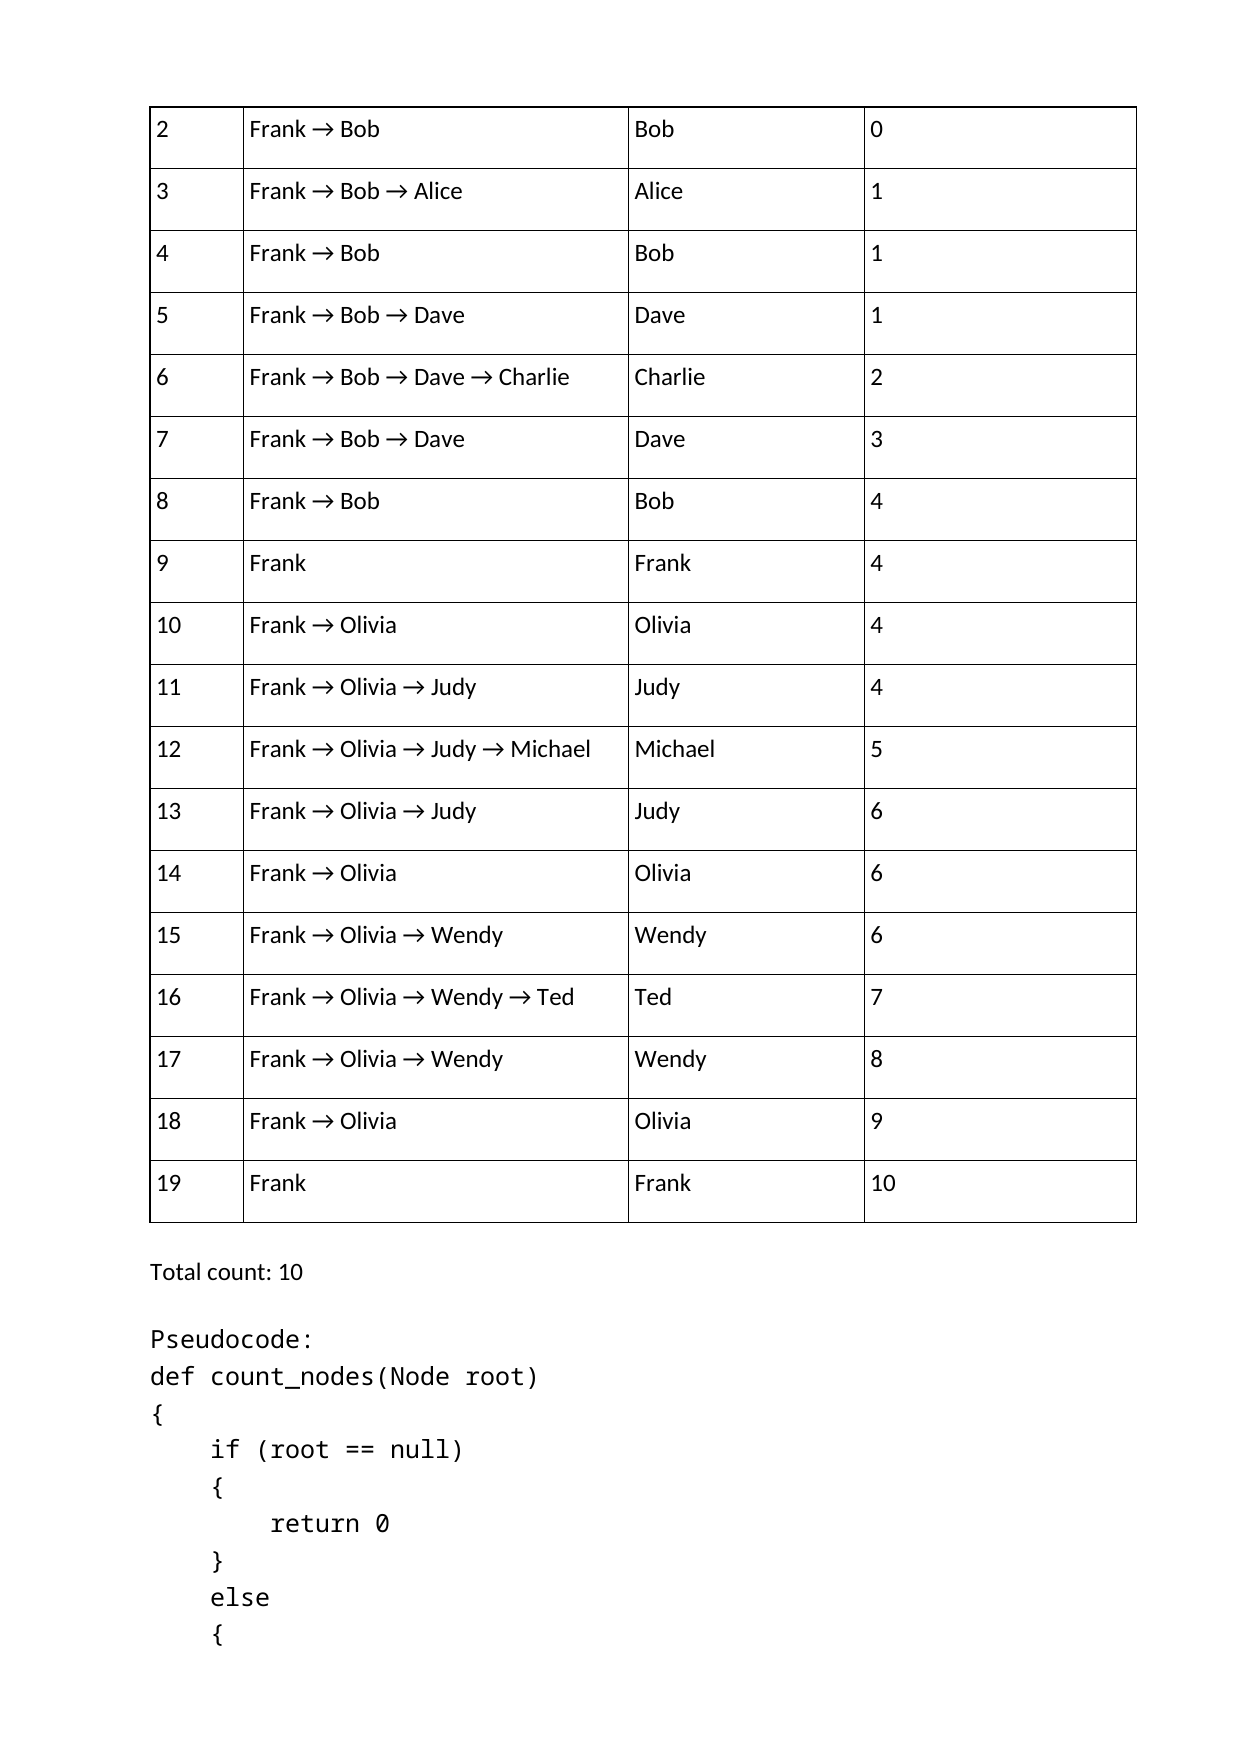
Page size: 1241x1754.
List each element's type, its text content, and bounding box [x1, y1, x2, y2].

table_cell 3 [865, 417, 1136, 478]
table_cell 5 [865, 727, 1136, 788]
table_cell Olivia [629, 851, 864, 912]
table_cell 6 [865, 913, 1136, 974]
table_cell Frank → Bob [244, 231, 628, 292]
table_cell Frank → Bob → Dave [244, 293, 628, 354]
table_cell Frank → Olivia → Judy [244, 665, 628, 726]
list Total count: 10 [150, 1256, 1137, 1286]
list if (root == null) [150, 1432, 1137, 1466]
table_cell 12 [151, 727, 243, 788]
list } [150, 1542, 1137, 1576]
table_cell Wendy [629, 1037, 864, 1098]
table_cell Frank [629, 1161, 864, 1222]
table_cell Frank → Bob [244, 108, 628, 168]
table_cell Frank → Bob [244, 479, 628, 540]
table_cell 7 [865, 975, 1136, 1036]
table_cell Dave [629, 293, 864, 354]
table_cell Bob [629, 108, 864, 168]
table_cell 4 [865, 665, 1136, 726]
table_cell 7 [151, 417, 243, 478]
table_cell 2 [151, 108, 243, 168]
list { [150, 1616, 1137, 1650]
table_cell 17 [151, 1037, 243, 1098]
list { [150, 1469, 1137, 1503]
table_cell Frank → Olivia → Judy → Michael [244, 727, 628, 788]
table_cell 18 [151, 1099, 243, 1160]
table_cell 2 [865, 355, 1136, 416]
table_cell Frank [629, 541, 864, 602]
table_cell Charlie [629, 355, 864, 416]
table_cell 1 [865, 169, 1136, 230]
table_cell 11 [151, 665, 243, 726]
table_cell 5 [151, 293, 243, 354]
table_cell 9 [151, 541, 243, 602]
table_cell Judy [629, 789, 864, 850]
table_cell Frank [244, 541, 628, 602]
table_cell Frank → Olivia → Judy [244, 789, 628, 850]
table_cell Frank → Olivia → Wendy [244, 1037, 628, 1098]
table_cell 8 [151, 479, 243, 540]
table_cell Frank → Olivia → Wendy [244, 913, 628, 974]
table_cell Wendy [629, 913, 864, 974]
table_cell 9 [865, 1099, 1136, 1160]
table_cell Bob [629, 231, 864, 292]
table_cell Frank → Bob → Dave → Charlie [244, 355, 628, 416]
table_cell 13 [151, 789, 243, 850]
table_cell Frank → Bob → Dave [244, 417, 628, 478]
table_cell 19 [151, 1161, 243, 1222]
table_cell 1 [865, 231, 1136, 292]
table_cell 6 [865, 789, 1136, 850]
table_cell 3 [151, 169, 243, 230]
table_cell 6 [151, 355, 243, 416]
list def count_nodes(Node root) [150, 1358, 1137, 1393]
table_cell 4 [865, 479, 1136, 540]
table_cell 4 [865, 603, 1136, 664]
table_cell Dave [629, 417, 864, 478]
table_cell Frank → Olivia → Wendy → Ted [244, 975, 628, 1036]
table_cell Alice [629, 169, 864, 230]
table_cell Judy [629, 665, 864, 726]
table_cell 10 [151, 603, 243, 664]
table_cell Michael [629, 727, 864, 788]
table_cell Olivia [629, 1099, 864, 1160]
table_cell Frank [244, 1161, 628, 1222]
table_cell 0 [865, 108, 1136, 168]
table_cell 4 [151, 231, 243, 292]
table_cell Olivia [629, 603, 864, 664]
table_cell 6 [865, 851, 1136, 912]
table_cell 16 [151, 975, 243, 1036]
table_cell Ted [629, 975, 864, 1036]
table_cell 1 [865, 293, 1136, 354]
table_cell 10 [865, 1161, 1136, 1222]
table_cell Frank → Olivia [244, 603, 628, 664]
table_cell 15 [151, 913, 243, 974]
list { [150, 1395, 1137, 1429]
list Pseudocode: [150, 1322, 1137, 1356]
table_cell Frank → Olivia [244, 1099, 628, 1160]
table_cell Frank → Olivia [244, 851, 628, 912]
table_cell 4 [865, 541, 1136, 602]
table_cell Frank → Bob → Alice [244, 169, 628, 230]
list else [150, 1579, 1137, 1613]
table_cell 8 [865, 1037, 1136, 1098]
table_cell 14 [151, 851, 243, 912]
list return 0 [150, 1506, 1137, 1540]
table_cell Bob [629, 479, 864, 540]
